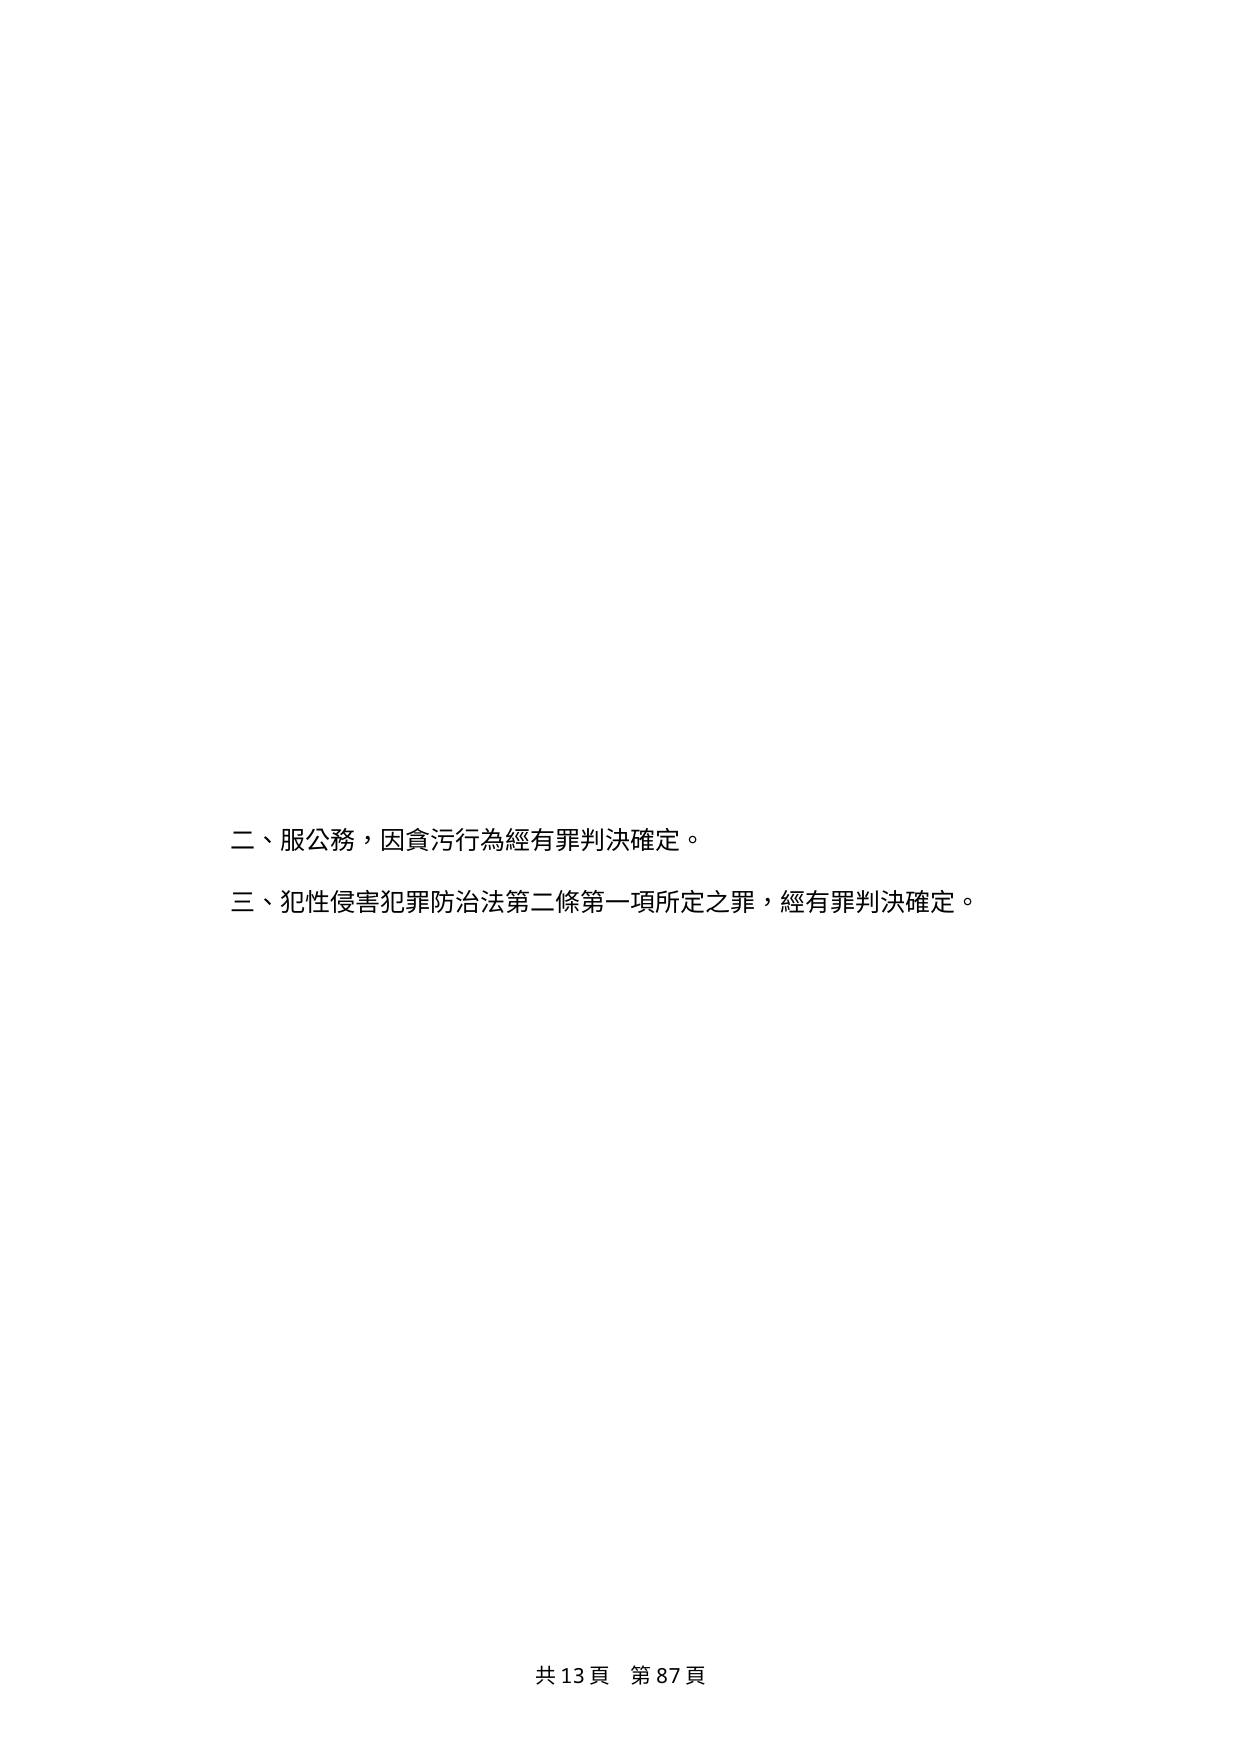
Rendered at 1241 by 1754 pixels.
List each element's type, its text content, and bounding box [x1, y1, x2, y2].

text 二、服公務，因貪污行為經有罪判決確定。 [230, 797, 1122, 859]
text 三、犯性侵害犯罪防治法第二條第一項所定之罪，經有罪判決確定。 [230, 859, 1122, 922]
